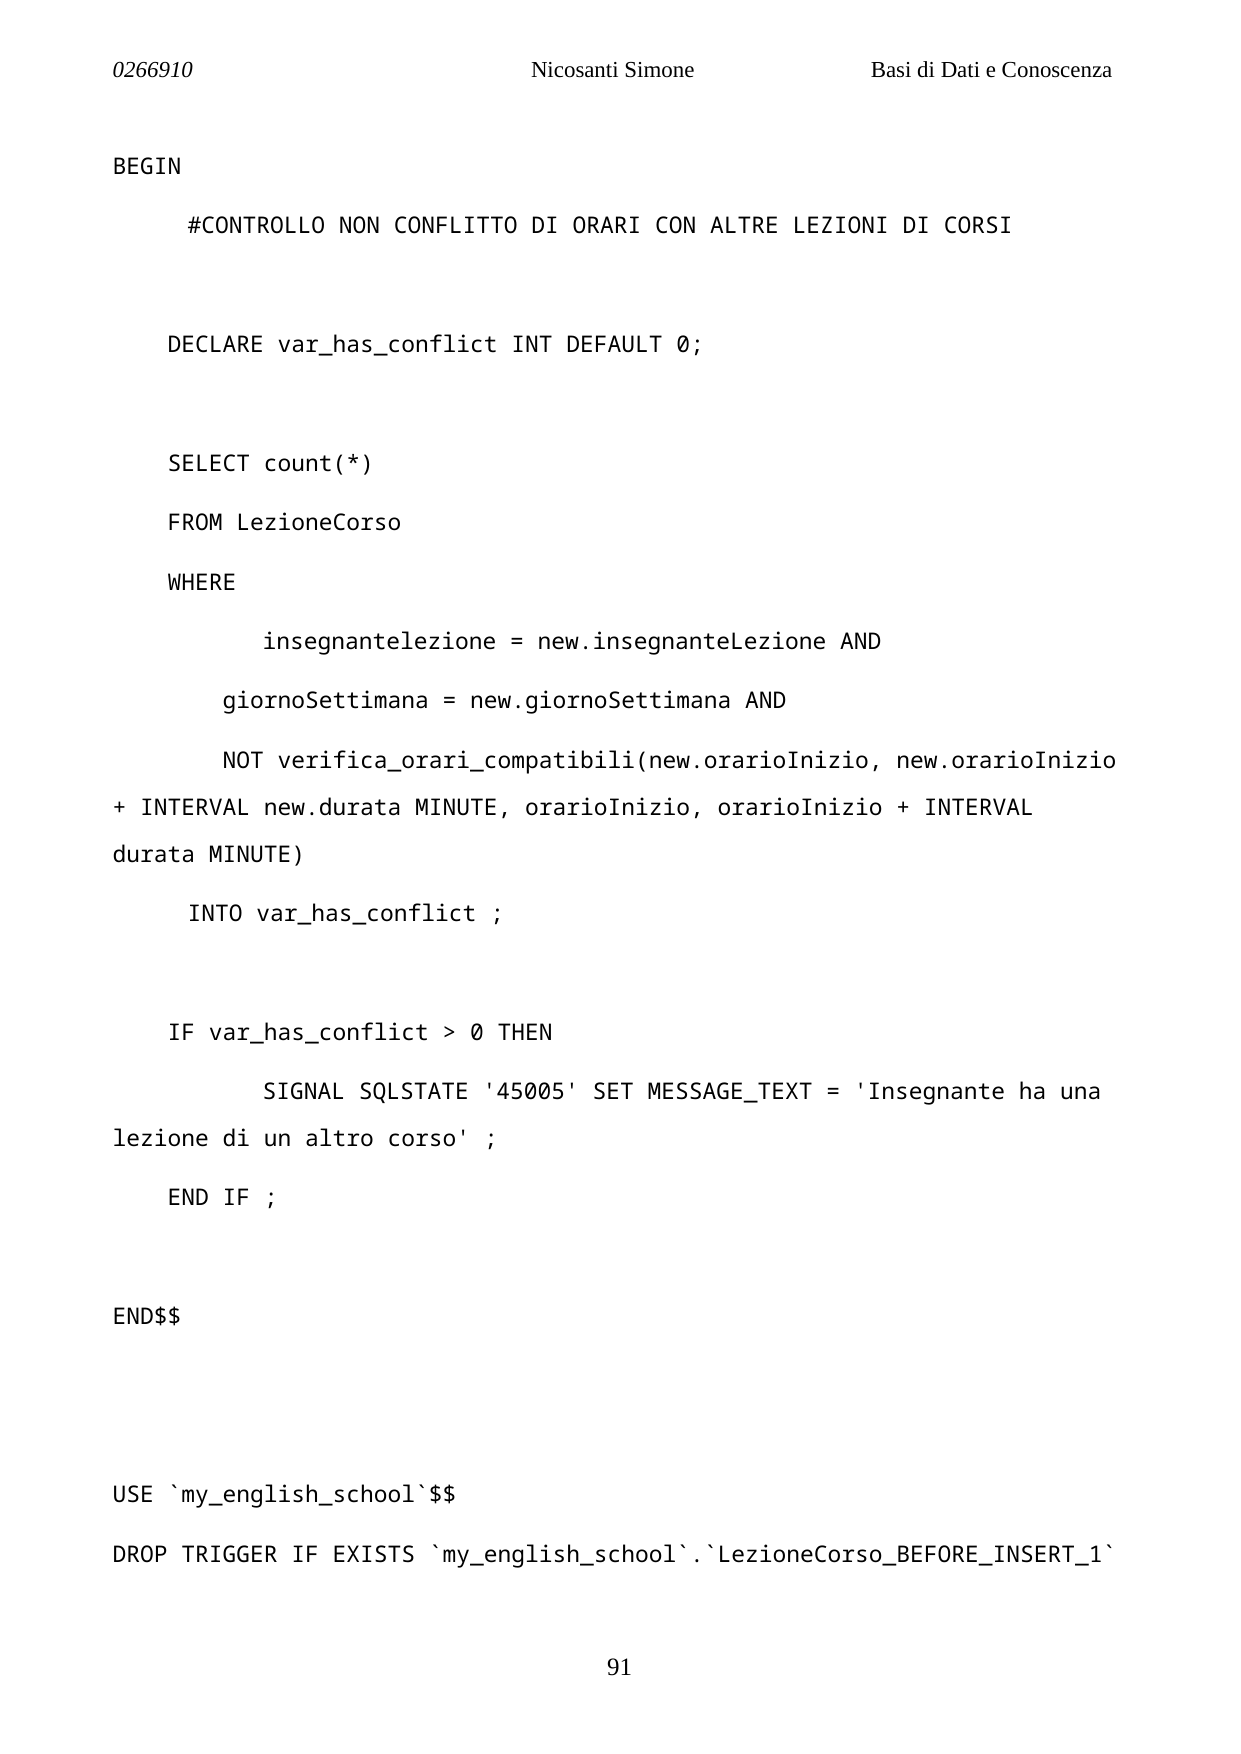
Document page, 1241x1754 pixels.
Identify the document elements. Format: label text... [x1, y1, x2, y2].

text giornoSettimana = new.giornoSettimana AND [112, 684, 1128, 716]
text DROP TRIGGER IF EXISTS `my_english_school`.`LezioneCorso_BEFORE_INSERT_1` [112, 1537, 1128, 1569]
text WHERE [112, 566, 1128, 597]
text INTO var_has_conflict ; [112, 897, 1128, 928]
text NOT verifica_orari_compatibili(new.orarioInizio, new.orarioInizio + INTERVAL new.durata MINUTE, orarioInizio, orarioInizio + INTERVAL durata MINUTE) [112, 744, 1128, 869]
text BEGIN [112, 150, 1128, 181]
text END$$ [112, 1300, 1128, 1331]
text insegnantelezione = new.insegnanteLezione AND [112, 625, 1128, 656]
text #CONTROLLO NON CONFLITTO DI ORARI CON ALTRE LEZIONI DI CORSI [112, 209, 1128, 241]
text IF var_has_conflict > 0 THEN [112, 1016, 1128, 1047]
text DECLARE var_has_conflict INT DEFAULT 0; [112, 328, 1128, 359]
text SIGNAL SQLSTATE '45005' SET MESSAGE_TEXT = 'Insegnante ha una lezione di un altro corso' ; [112, 1075, 1128, 1153]
text FROM LezioneCorso [112, 506, 1128, 537]
text END IF ; [112, 1181, 1128, 1212]
text USE `my_english_school`$$ [112, 1478, 1128, 1509]
text SELECT count(*) [112, 447, 1128, 478]
